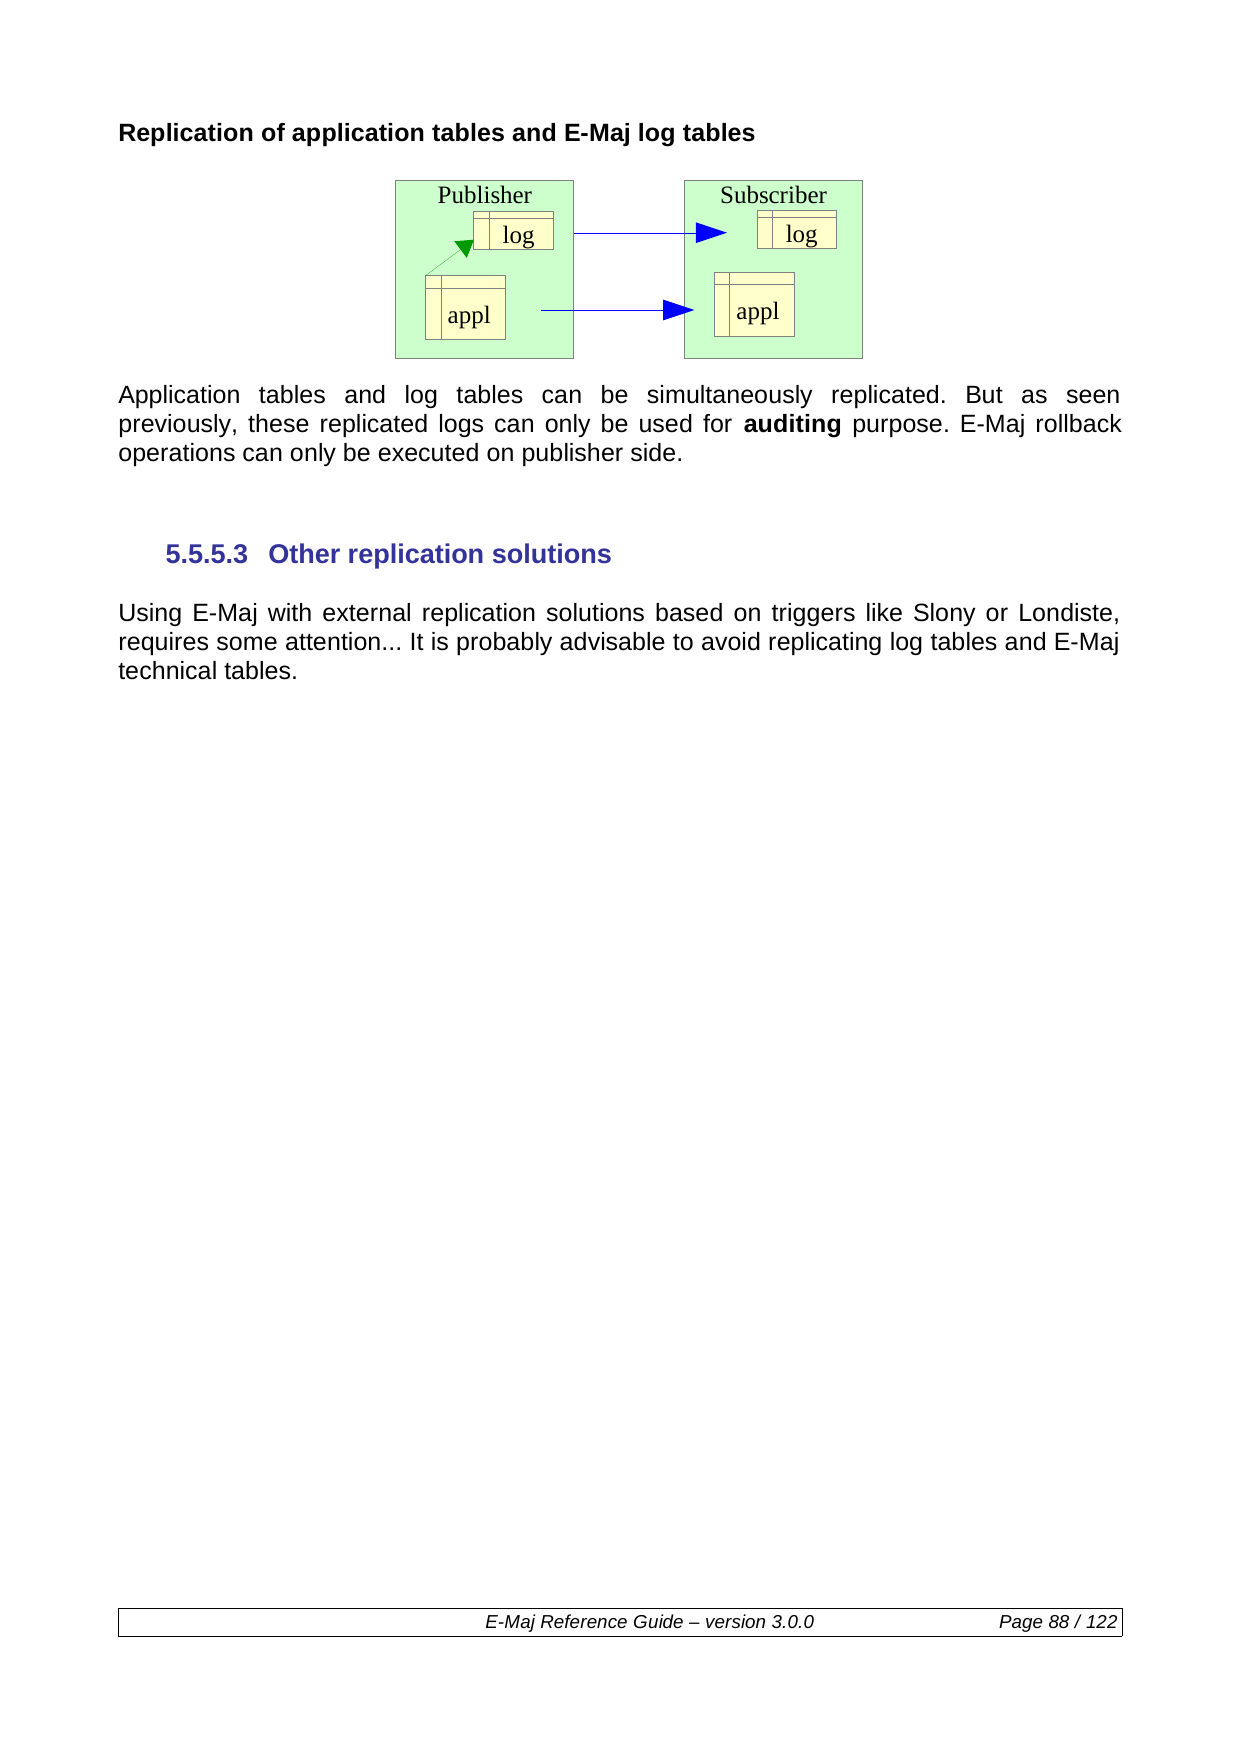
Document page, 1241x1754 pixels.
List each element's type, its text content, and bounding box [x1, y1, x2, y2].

subtitle Other replication solutions [165, 537, 1122, 568]
text Replication of application tables and E-Maj log tables [118, 118, 1122, 147]
text Using E-Maj with external replication solutions based on triggers like Slony or Londiste, requires some attention... It is probably advisable to avoid replicating log tables and E-Maj technical tables. [118, 598, 1122, 685]
text Application tables and log tables can be simultaneously replicated. But as seen previously, these replicated logs can only be used for auditing purpose. E-Maj rollback operations can only be executed on publisher side. [118, 380, 1122, 467]
